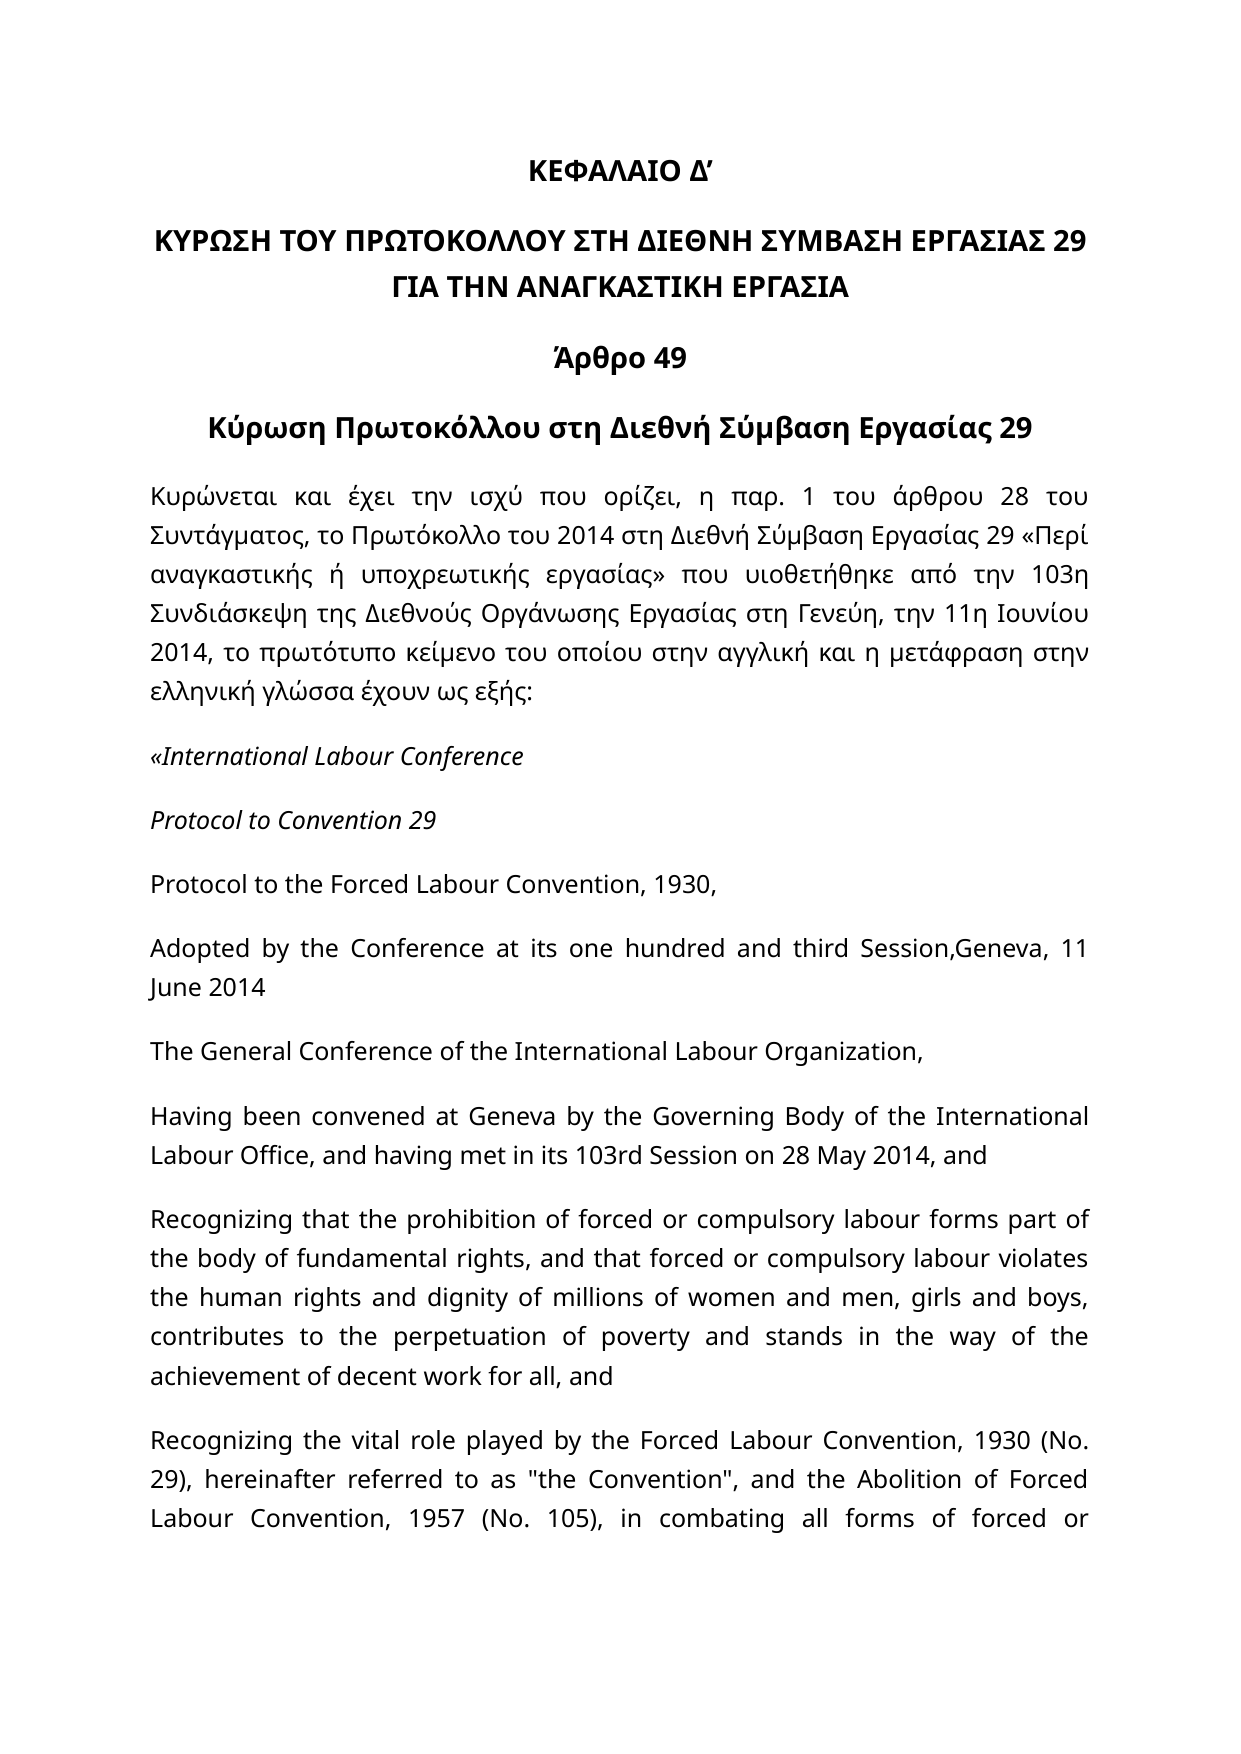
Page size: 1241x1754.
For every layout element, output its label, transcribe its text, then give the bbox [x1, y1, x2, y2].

subtitle ΚΕΦΑΛΑΙΟ Δ’ [150, 150, 1090, 190]
text Κυρώνεται και έχει την ισχύ που ορίζει, η παρ. 1 του άρθρου 28 του Συντάγματος, το Πρωτόκολλο του 2014 στη Διεθνή Σύμβαση Εργασίας 29 «Περί αναγκαστικής ή υποχρεωτικής εργασίας» που υιοθετήθηκε από την 103η Συνδιάσκεψη της Διεθνούς Οργάνωσης Εργασίας στη Γενεύη, την 11η Ιουνίου 2014, το πρωτότυπο κείμενο του οποίου στην αγγλική και η μετάφραση στην ελληνική γλώσσα έχουν ως εξής: [150, 478, 1090, 708]
text Protocol to Convention 29 [150, 802, 1090, 836]
text The General Conference of the International Labour Organization, [150, 1034, 1090, 1068]
subtitle Κύρωση Πρωτοκόλλου στη Διεθνή Σύμβαση Εργασίας 29 [150, 407, 1090, 447]
text Protocol to the Forced Labour Convention, 1930, [150, 866, 1090, 901]
text Adopted by the Conference at its one hundred and third Session,Geneva, 11 June 2014 [150, 931, 1090, 1004]
text Having been convened at Geneva by the Governing Body of the International Labour Office, and having met in its 103rd Session on 28 May 2014, and [150, 1098, 1090, 1171]
subtitle ΚΥΡΩΣΗ ΤΟΥ ΠΡΩΤΟΚΟΛΛΟΥ ΣΤΗ ΔΙΕΘΝΗ ΣΥΜΒΑΣΗ ΕΡΓΑΣΙΑΣ 29 ΓΙΑ ΤΗΝ ΑΝΑΓΚΑΣΤΙΚΗ ΕΡΓΑΣΙΑ [150, 221, 1090, 306]
subtitle Άρθρο 49 [150, 337, 1090, 377]
text «International Labour Conference [150, 738, 1090, 772]
text Recognizing the vital role played by the Forced Labour Convention, 1930 (No. 29), hereinafter referred to as "the Convention", and the Abolition of Forced Labour Convention, 1957 (No. 105), in combating all forms of forced or [150, 1422, 1090, 1535]
text Recognizing that the prohibition of forced or compulsory labour forms part of the body of fundamental rights, and that forced or compulsory labour violates the human rights and dignity of millions of women and men, girls and boys, contributes to the perpetuation of poverty and stands in the way of the achievement of decent work for all, and [150, 1201, 1090, 1392]
